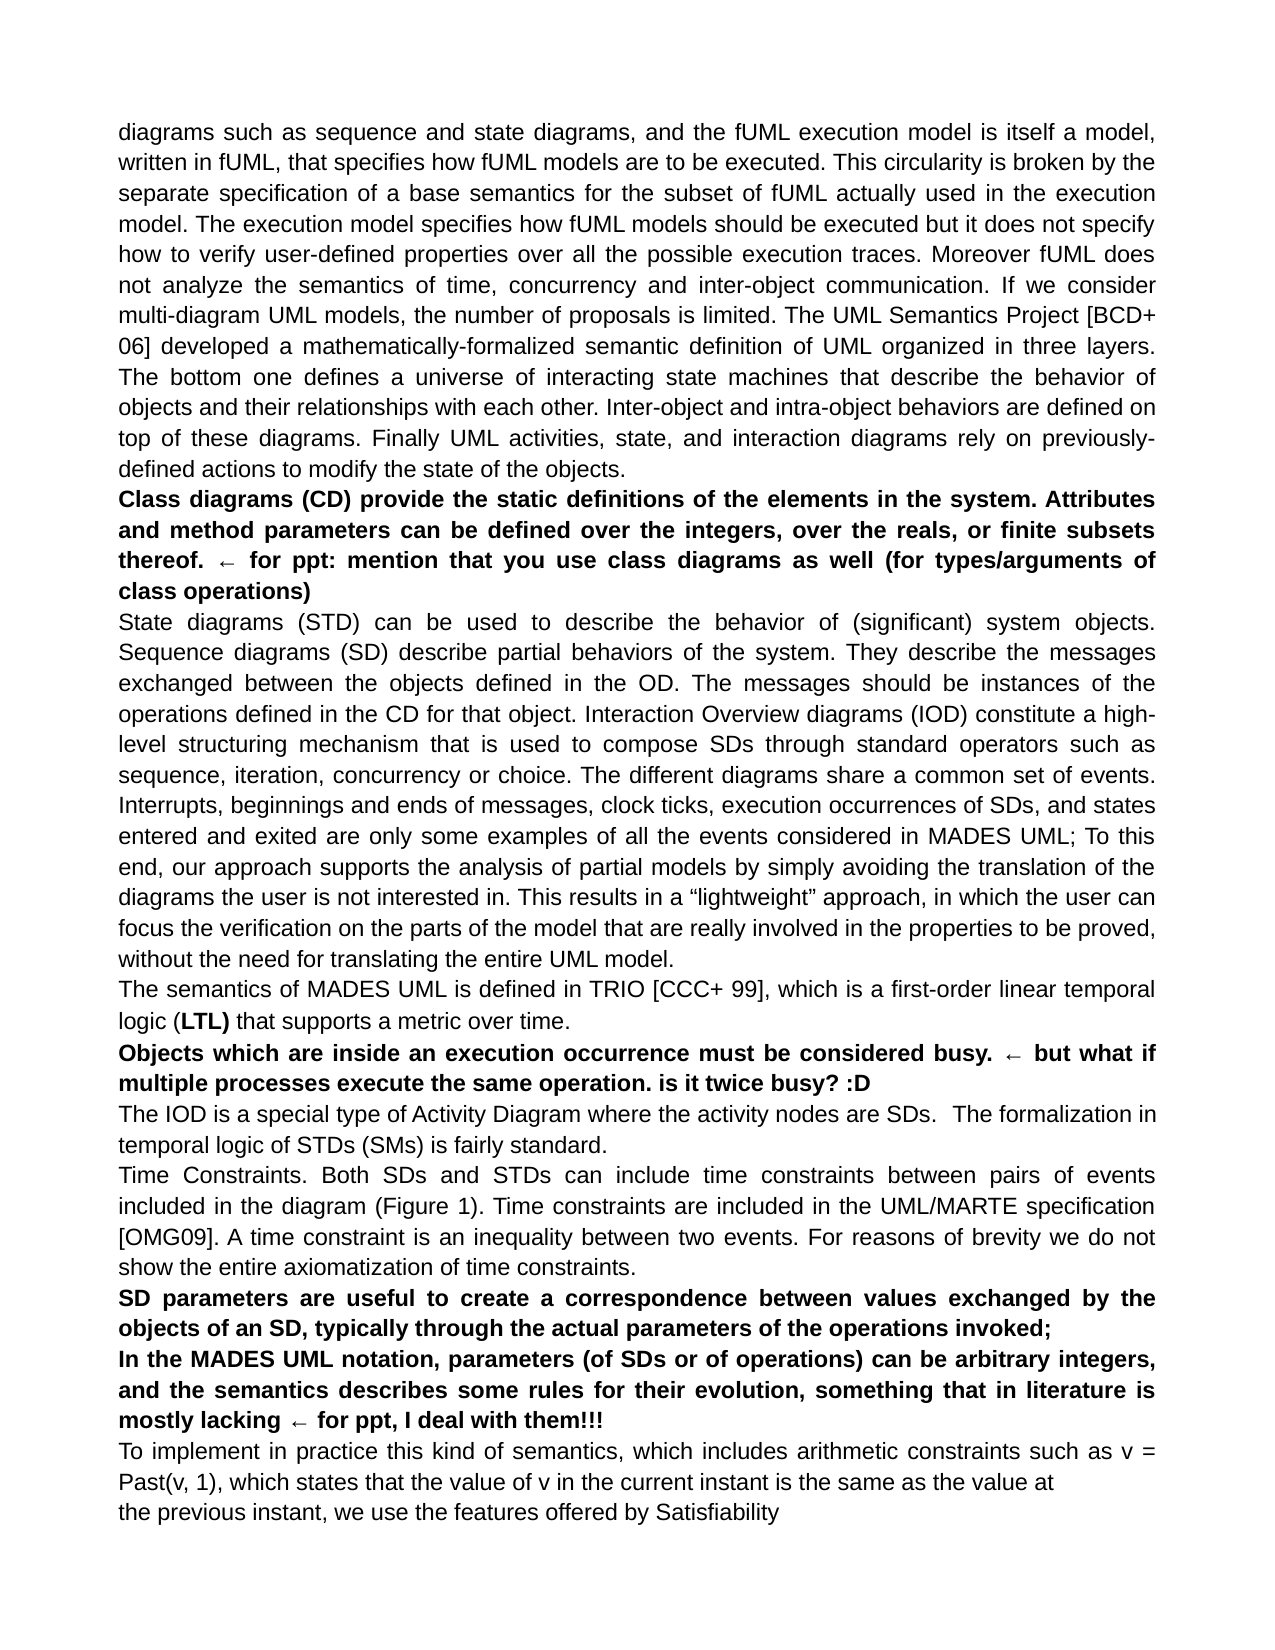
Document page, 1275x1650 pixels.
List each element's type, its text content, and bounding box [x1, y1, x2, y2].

text the previous instant, we use the features offered by Satisfiability [118, 1498, 1157, 1525]
text State diagrams (STD) can be used to describe the behavior of (significant) system objects. Sequence diagrams (SD) describe partial behaviors of the system. They describe the messages exchanged between the objects defined in the OD. The messages should be instances of the operations defined in the CD for that object. Interaction Overview diagrams (IOD) constitute a high-level structuring mechanism that is used to compose SDs through standard operators such as sequence, iteration, concurrency or choice. The different diagrams share a common set of events. Interrupts, beginnings and ends of messages, clock ticks, execution occurrences of SDs, and states entered and exited are only some examples of all the events considered in MADES UML; To this end, our approach supports the analysis of partial models by simply avoiding the translation of the diagrams the user is not interested in. This results in a “lightweight” approach, in which the user can focus the verification on the parts of the model that are really involved in the properties to be proved, without the need for translating the entire UML model. [118, 608, 1157, 972]
text The IOD is a special type of Activity Diagram where the activity nodes are SDs. The formalization in temporal logic of STDs (SMs) is fairly standard. [118, 1100, 1157, 1158]
text diagrams such as sequence and state diagrams, and the fUML execution model is itself a model, written in fUML, that specifies how fUML models are to be executed. This circularity is broken by the separate specification of a base semantics for the subset of fUML actually used in the execution model. The execution model specifies how fUML models should be executed but it does not specify how to verify user-defined properties over all the possible execution traces. Moreover fUML does not analyze the semantics of time, concurrency and inter-object communication. If we consider multi-diagram UML models, the number of proposals is limited. The UML Semantics Project [BCD+ 06] developed a mathematically-formalized semantic definition of UML organized in three layers. The bottom one defines a universe of interacting state machines that describe the behavior of objects and their relationships with each other. Inter-object and intra-object behaviors are defined on top of these diagrams. Finally UML activities, state, and interaction diagrams rely on previously-defined actions to modify the state of the objects. [118, 118, 1157, 482]
text To implement in practice this kind of semantics, which includes arithmetic constraints such as v = Past(v, 1), which states that the value of v in the current instant is the same as the value at [118, 1437, 1157, 1495]
text In the MADES UML notation, parameters (of SDs or of operations) can be arbitrary integers, and the semantics describes some rules for their evolution, something that in literature is mostly lacking ← for ppt, I deal with them!!! [118, 1345, 1157, 1433]
text SD parameters are useful to create a correspondence between values exchanged by the objects of an SD, typically through the actual parameters of the operations invoked; [118, 1284, 1157, 1342]
text Class diagrams (CD) provide the static definitions of the elements in the system. Attributes and method parameters can be defined over the integers, over the reals, or finite subsets thereof. ← for ppt: mention that you use class diagrams as well (for types/arguments of class operations) [118, 486, 1157, 604]
text Objects which are inside an execution occurrence must be considered busy. ← but what if multiple processes execute the same operation. is it twice busy? :D [118, 1039, 1157, 1097]
text Time Constraints. Both SDs and STDs can include time constraints between pairs of events included in the diagram (Figure 1). Time constraints are included in the UML/MARTE specification [OMG09]. A time constraint is an inequality between two events. For reasons of brevity we do not show the entire axiomatization of time constraints. [118, 1162, 1157, 1280]
text The semantics of MADES UML is defined in TRIO [CCC+ 99], which is a first-order linear temporal logic (LTL) that supports a metric over time. [118, 976, 1157, 1035]
